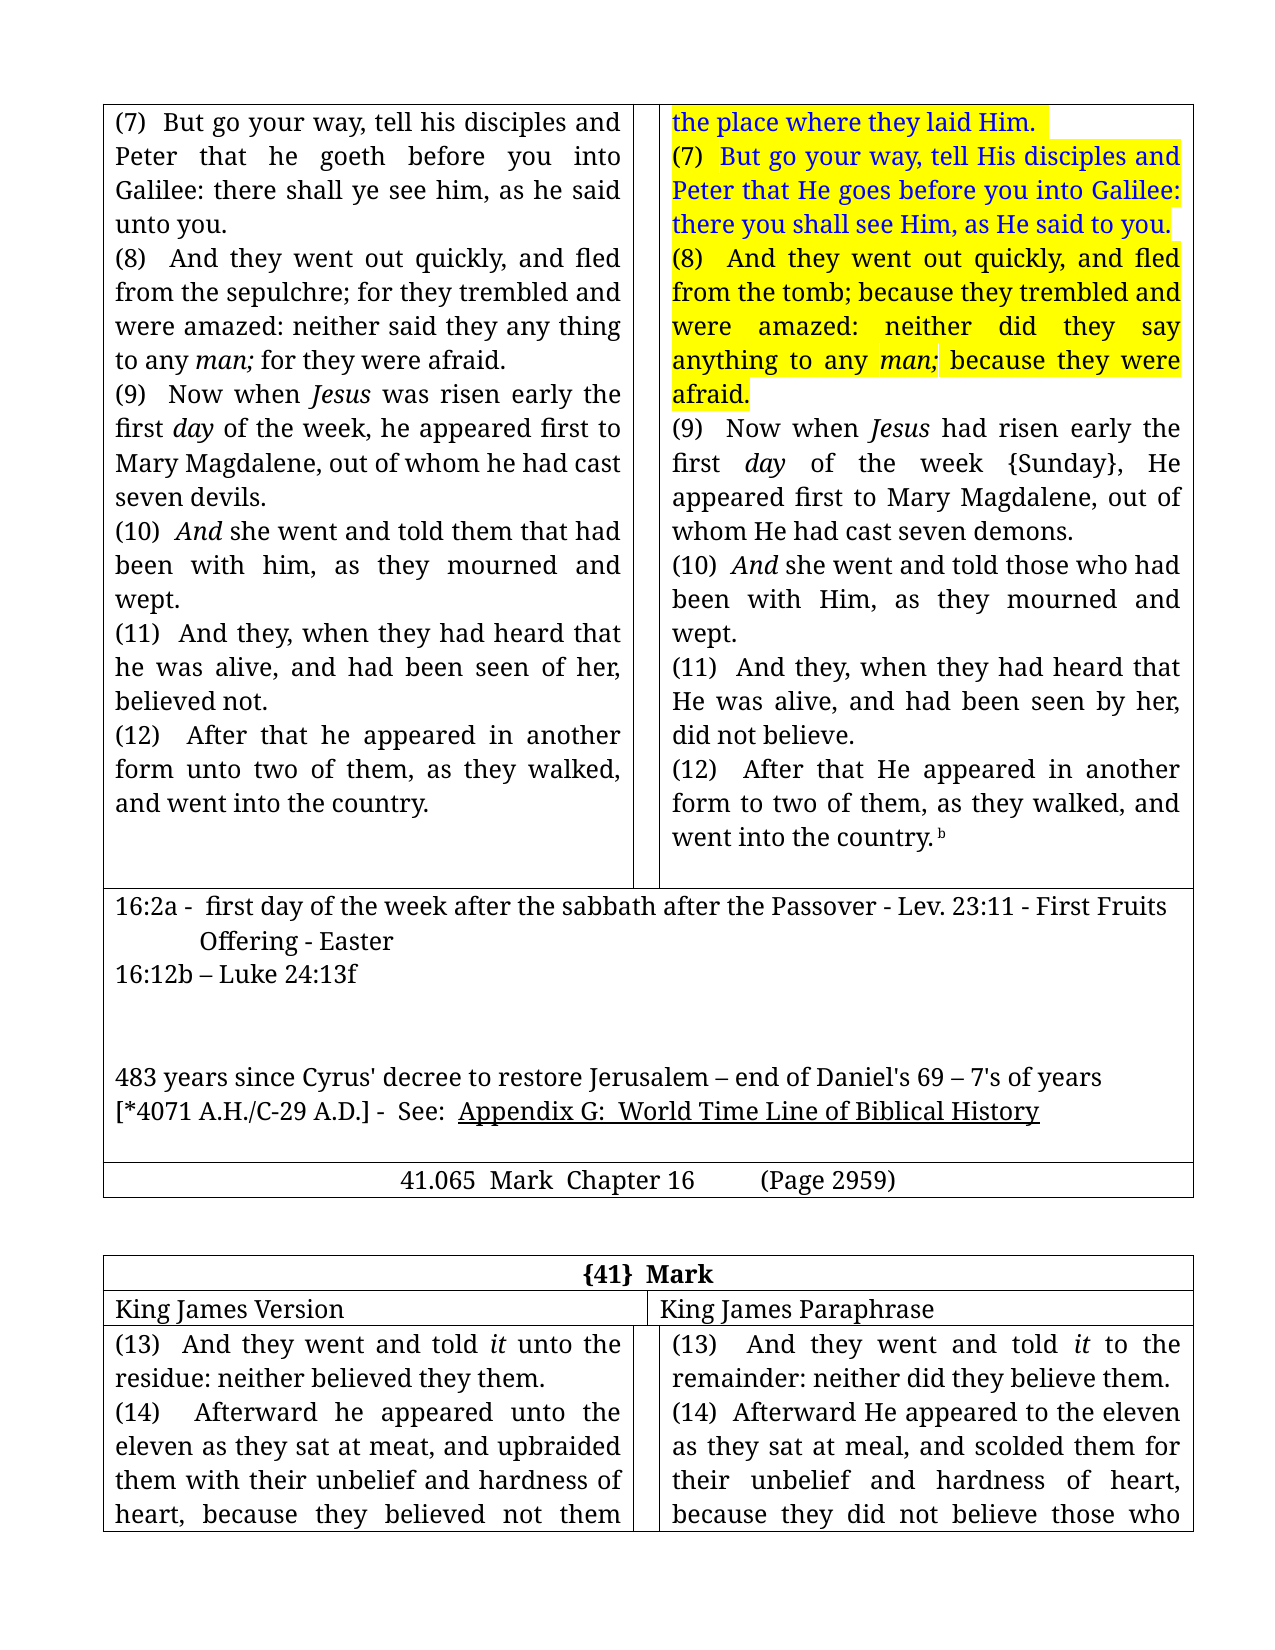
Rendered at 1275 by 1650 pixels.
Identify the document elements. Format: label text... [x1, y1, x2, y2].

table_cell (13) And they went and told it to the remainder: neither did they believe them. (14) Afterward He appeared to the eleven as they sat at meal, and scolded them for their unbelief and hardness of heart, because they did not believe those who [660, 1326, 1193, 1531]
table_cell (13) And they went and told it unto the residue: neither believed they them. (14) Afterward he appeared unto the eleven as they sat at meat, and upbraided them with their unbelief and hardness of heart, because they believed not them [104, 1326, 633, 1531]
table_cell 41.065 Mark Chapter 16 (Page 2959) [104, 1163, 1193, 1197]
table_cell 16:2a - first day of the week after the sabbath after the Passover - Lev. 23:11 - First Fruits Offering - Easter 16:12b – Luke 24:13f 483 years since Cyrus' decree to restore Jerusalem – end of Daniel's 69 – 7's of years [*4071 A.H./C-29 A.D.] - See: Appendix G: World Time Line of Biblical History [104, 889, 1193, 1162]
table_cell King James Paraphrase [648, 1291, 1193, 1325]
table_cell [634, 1326, 659, 1531]
table_cell the place where they laid Him. (7) But go your way, tell His disciples and Peter that He goes before you into Galilee: there you shall see Him, as He said to you. (8) And they went out quickly, and fled from the tomb; because they trembled and were amazed: neither did they say anything to any man; because they were afraid. (9) Now when Jesus had risen early the first day of the week {Sunday}, He appeared first to Mary Magdalene, out of whom He had cast seven demons. (10) And she went and told those who had been with Him, as they mourned and wept. (11) And they, when they had heard that He was alive, and had been seen by her, did not believe. (12) After that He appeared in another form to two of them, as they walked, and went into the country. b [660, 105, 1193, 888]
table_cell King James Version [104, 1291, 647, 1325]
table_cell (7) But go your way, tell his disciples and Peter that he goeth before you into Galilee: there shall ye see him, as he said unto you. (8) And they went out quickly, and fled from the sepulchre; for they trembled and were amazed: neither said they any thing to any man; for they were afraid. (9) Now when Jesus was risen early the first day of the week, he appeared first to Mary Magdalene, out of whom he had cast seven devils. (10) And she went and told them that had been with him, as they mourned and wept. (11) And they, when they had heard that he was alive, and had been seen of her, believed not. (12) After that he appeared in another form unto two of them, as they walked, and went into the country. [104, 105, 633, 888]
table_header {41} Mark [104, 1256, 1193, 1290]
table_cell [634, 105, 659, 888]
